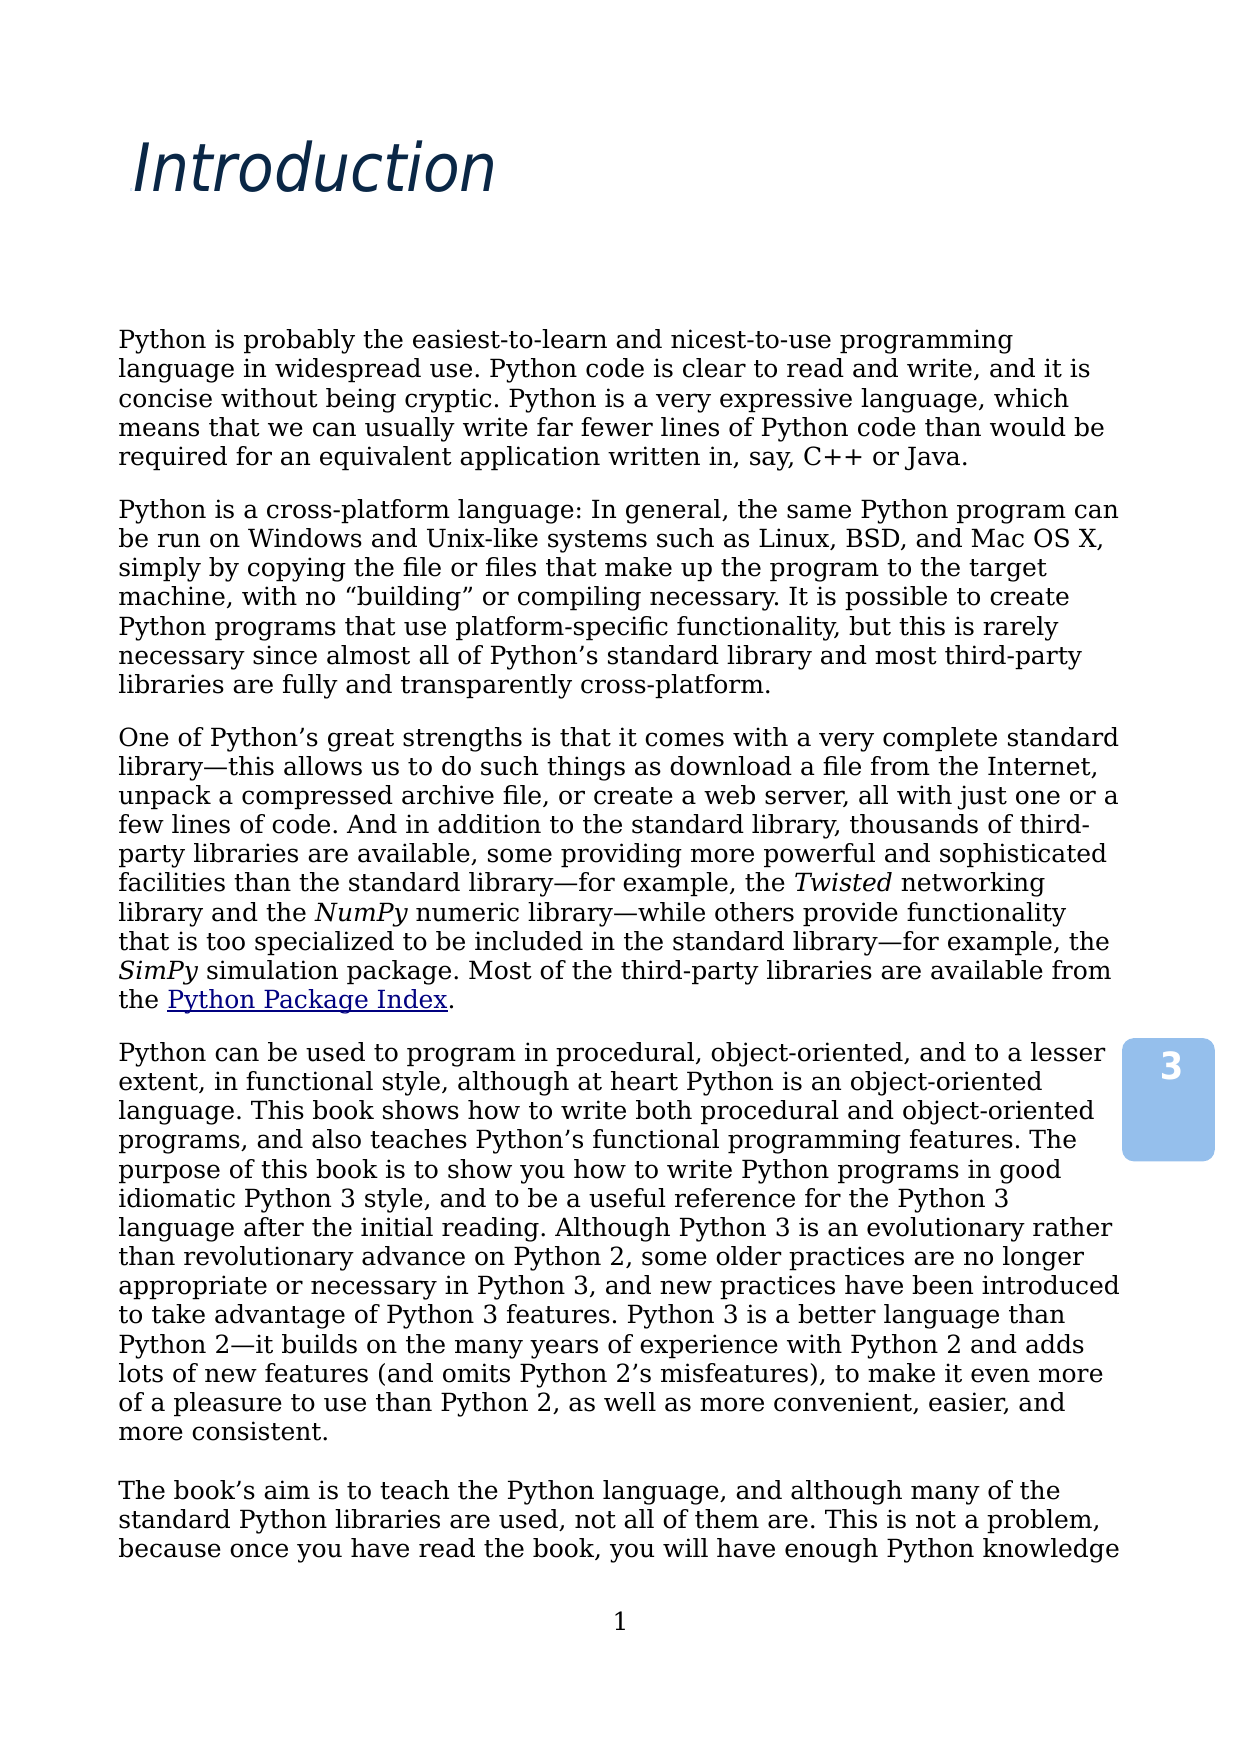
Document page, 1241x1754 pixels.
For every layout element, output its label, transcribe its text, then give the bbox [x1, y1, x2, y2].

text One of Python’s great strengths is that it comes with a very complete standard library—this allows us to do such things as download a file from the Internet, unpack a compressed archive file, or create a web server, all with just one or a few lines of code. And in addition to the standard library, thousands of third-party libraries are available, some providing more powerful and sophisticated facilities than the standard library—for example, the Twisted networking library and the NumPy numeric library—while others provide functionality that is too specialized to be included in the standard library—for example, the SimPy simulation package. Most of the third-party libraries are available from the Python Package Index. [118, 723, 1122, 1014]
text Python can be used to program in procedural, object-oriented, and to a lesser extent, in functional style, although at heart Python is an object-oriented language. This book shows how to write both procedural and object-oriented programs, and also teaches Python’s functional programming features. The purpose of this book is to show you how to write Python programs in good idiomatic Python 3 style, and to be a useful reference for the Python 3 language after the initial reading. Although Python 3 is an evolutionary rather than revolutionary advance on Python 2, some older practices are no longer appropriate or necessary in Python 3, and new practices have been introduced to take advantage of Python 3 features. Python 3 is a better language than Python 2—it builds on the many years of experience with Python 2 and adds lots of new features (and omits Python 2’s misfeatures), to make it even more of a pleasure to use than Python 2, as well as more convenient, easier, and more consistent. [118, 1038, 1122, 1446]
subtitle Introduction [118, 118, 1122, 219]
text Python is a cross-platform language: In general, the same Python program can be run on Windows and Unix-like systems such as Linux, BSD, and Mac OS X, simply by copying the file or files that make up the program to the target machine, with no “building” or compiling necessary. It is possible to create Python programs that use platform-specific functionality, but this is rarely necessary since almost all of Python’s standard library and most third-party libraries are fully and transparently cross-platform. [118, 495, 1122, 699]
text Python is probably the easiest-to-learn and nicest-to-use programming language in widespread use. Python code is clear to read and write, and it is concise without being cryptic. Python is a very expressive language, which means that we can usually write far fewer lines of Python code than would be required for an equivalent application written in, say, C++ or Java. [118, 326, 1122, 471]
text The book’s aim is to teach the Python language, and although many of the standard Python libraries are used, not all of them are. This is not a problem, because once you have read the book, you will have enough Python knowledge [118, 1476, 1122, 1563]
